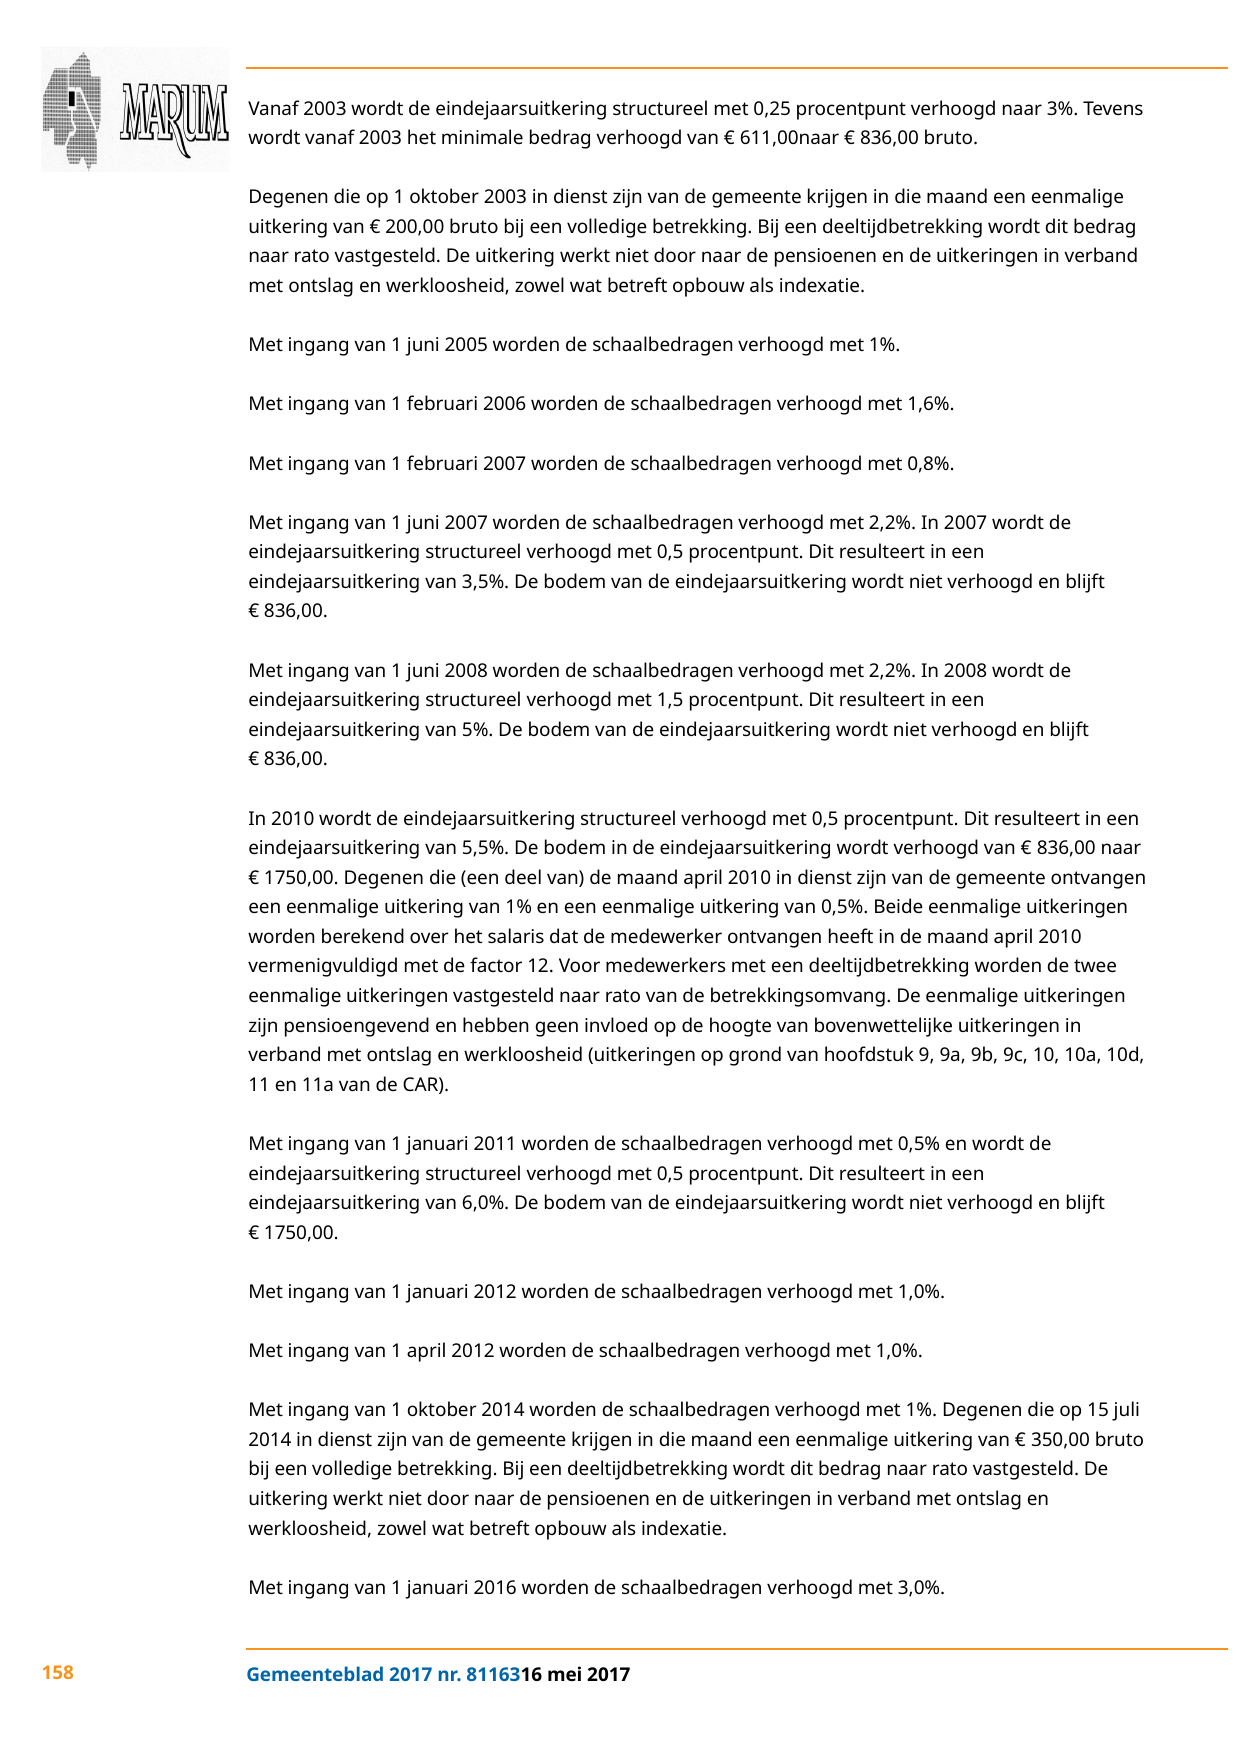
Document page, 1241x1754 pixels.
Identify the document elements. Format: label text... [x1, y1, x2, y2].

text Met ingang van 1 januari 2011 worden de schaalbedragen verhoogd met 0,5% en wordt de eindejaarsuitkering structureel verhoogd met 0,5 procentpunt. Dit resulteert in een eindejaarsuitkering van 6,0%. De bodem van de eindejaarsuitkering wordt niet verhoogd en blijft € 1750,00. [248, 1130, 1152, 1245]
text Degenen die op 1 oktober 2003 in dienst zijn van de gemeente krijgen in die maand een eenmalige uitkering van € 200,00 bruto bij een volledige betrekking. Bij een deeltijdbetrekking wordt dit bedrag naar rato vastgesteld. De uitkering werkt niet door naar de pensioenen en de uitkeringen in verband met ontslag en werkloosheid, zowel wat betreft opbouw als indexatie. [248, 183, 1152, 298]
text Met ingang van 1 februari 2007 worden de schaalbedragen verhoogd met 0,8%. [248, 450, 1152, 476]
text In 2010 wordt de eindejaarsuitkering structureel verhoogd met 0,5 procentpunt. Dit resulteert in een eindejaarsuitkering van 5,5%. De bodem in de eindejaarsuitkering wordt verhoogd van € 836,00 naar € 1750,00. Degenen die (een deel van) de maand april 2010 in dienst zijn van de gemeente ontvangen een eenmalige uitkering van 1% en een eenmalige uitkering van 0,5%. Beide eenmalige uitkeringen worden berekend over het salaris dat de medewerker ontvangen heeft in de maand april 2010 vermenigvuldigd met de factor 12. Voor medewerkers met een deeltijdbetrekking worden de twee eenmalige uitkeringen vastgesteld naar rato van de betrekkingsomvang. De eenmalige uitkeringen zijn pensioengevend en hebben geen invloed op de hoogte van bovenwettelijke uitkeringen in verband met ontslag en werkloosheid (uitkeringen op grond van hoofdstuk 9, 9a, 9b, 9c, 10, 10a, 10d, 11 en 11a van de CAR). [248, 805, 1152, 1097]
text Met ingang van 1 januari 2016 worden de schaalbedragen verhoogd met 3,0%. [248, 1574, 1152, 1600]
text Met ingang van 1 juni 2005 worden de schaalbedragen verhoogd met 1%. [248, 331, 1152, 357]
text Met ingang van 1 oktober 2014 worden de schaalbedragen verhoogd met 1%. Degenen die op 15 juli 2014 in dienst zijn van de gemeente krijgen in die maand een eenmalige uitkering van € 350,00 bruto bij een volledige betrekking. Bij een deeltijdbetrekking wordt dit bedrag naar rato vastgesteld. De uitkering werkt niet door naar de pensioenen en de uitkeringen in verband met ontslag en werkloosheid, zowel wat betreft opbouw als indexatie. [248, 1396, 1152, 1541]
picture [41, 47, 231, 172]
text Met ingang van 1 juni 2008 worden de schaalbedragen verhoogd met 2,2%. In 2008 wordt de eindejaarsuitkering structureel verhoogd met 1,5 procentpunt. Dit resulteert in een eindejaarsuitkering van 5%. De bodem van de eindejaarsuitkering wordt niet verhoogd en blijft € 836,00. [248, 657, 1152, 771]
text Met ingang van 1 februari 2006 worden de schaalbedragen verhoogd met 1,6%. [248, 391, 1152, 416]
text Vanaf 2003 wordt de eindejaarsuitkering structureel met 0,25 procentpunt verhoogd naar 3%. Tevens wordt vanaf 2003 het minimale bedrag verhoogd van € 611,00naar € 836,00 bruto. [248, 95, 1152, 150]
text Met ingang van 1 juni 2007 worden de schaalbedragen verhoogd met 2,2%. In 2007 wordt de eindejaarsuitkering structureel verhoogd met 0,5 procentpunt. Dit resulteert in een eindejaarsuitkering van 3,5%. De bodem van de eindejaarsuitkering wordt niet verhoogd en blijft € 836,00. [248, 509, 1152, 623]
text Met ingang van 1 april 2012 worden de schaalbedragen verhoogd met 1,0%. [248, 1337, 1152, 1363]
text Met ingang van 1 januari 2012 worden de schaalbedragen verhoogd met 1,0%. [248, 1278, 1152, 1304]
